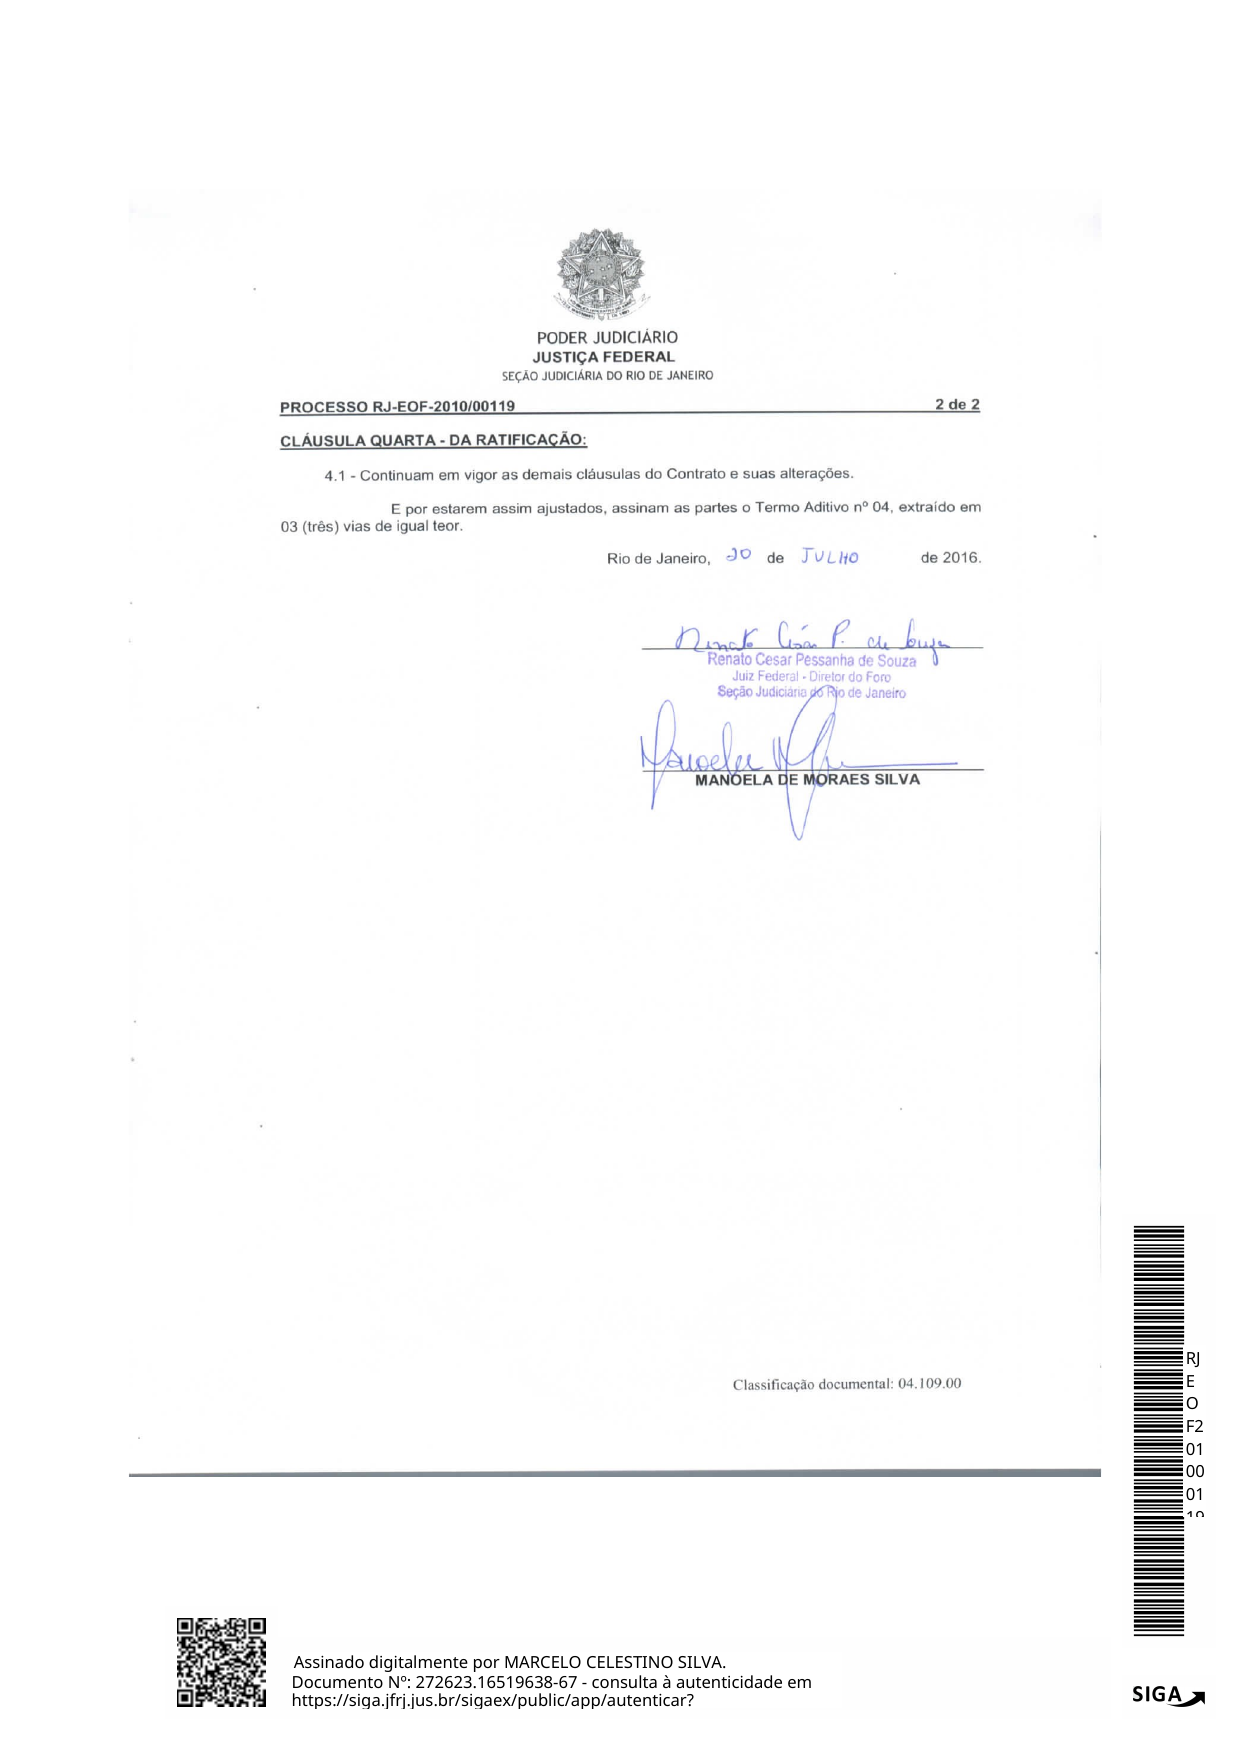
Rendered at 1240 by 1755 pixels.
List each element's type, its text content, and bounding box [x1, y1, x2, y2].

text RJEOF201000119V05 [1186, 1347, 1206, 1517]
